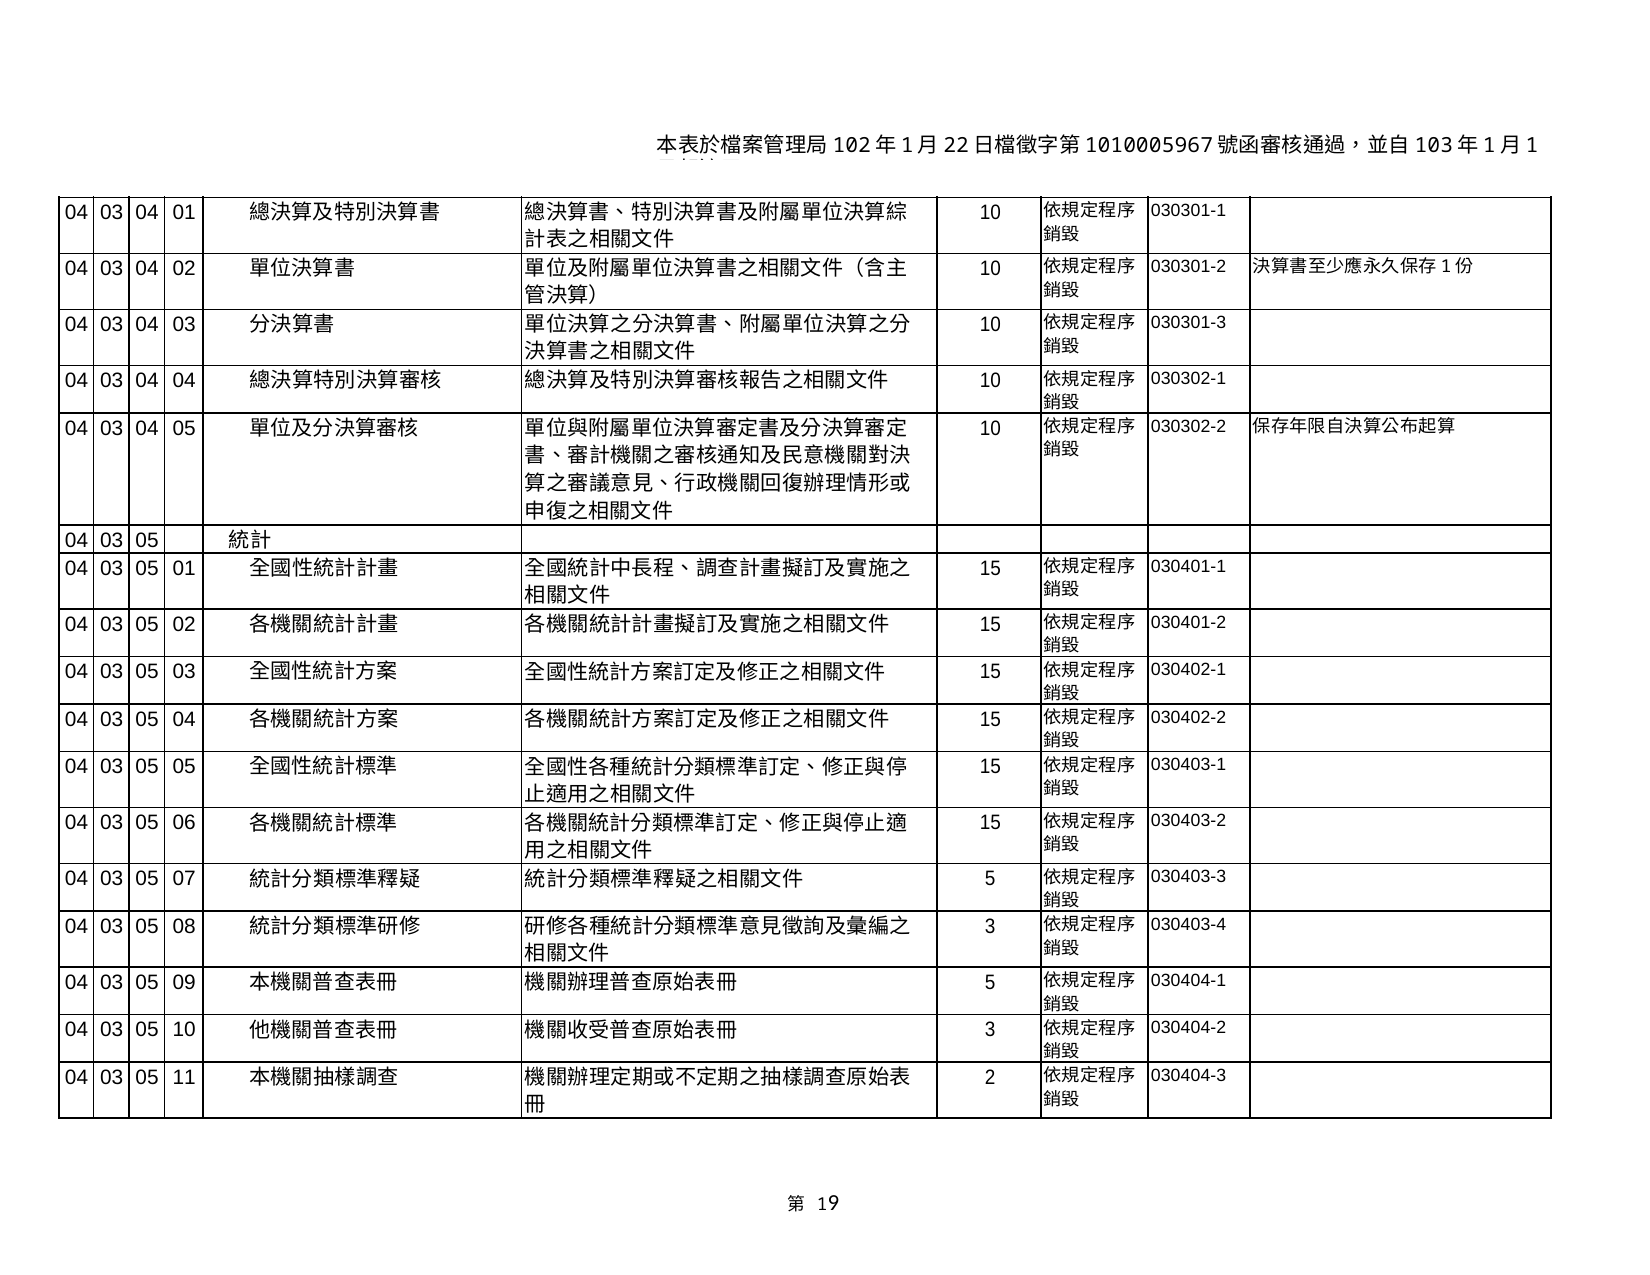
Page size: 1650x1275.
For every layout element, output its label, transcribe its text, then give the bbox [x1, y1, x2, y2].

table_cell 各機關統計方案 [204, 705, 521, 751]
table_cell 依規定程序 銷毀 [1042, 705, 1147, 751]
table_cell 3 [938, 1015, 1040, 1061]
table_cell 030301-3 [1149, 310, 1249, 364]
table_cell 統計分類標準釋疑 [204, 864, 521, 910]
table_cell [1251, 808, 1550, 863]
table_cell 04 [60, 1015, 93, 1061]
table_cell 05 [130, 968, 164, 1014]
table_cell 15 [938, 808, 1040, 863]
table_cell 研修各種統計分類標準意見徵詢及彙編之 相關文件 [522, 912, 936, 966]
table_cell 單位與附屬單位決算審定書及分決算審定 書、審計機關之審核通知及民意機關對決 算之審議意見、行政機關回復辦理情形或 申復之相關文件 [522, 414, 936, 524]
table_cell 07 [165, 864, 202, 910]
table_cell 04 [60, 366, 93, 412]
table_cell 04 [60, 1063, 93, 1117]
table_cell 04 [165, 705, 202, 751]
table_cell [1251, 554, 1550, 608]
table_cell 05 [130, 610, 164, 656]
table_cell 05 [165, 752, 202, 807]
table_cell 統計分類標準釋疑之相關文件 [522, 864, 936, 910]
table_cell 04 [130, 414, 164, 524]
table_cell 10 [938, 414, 1040, 524]
table_cell [522, 526, 936, 552]
table_cell 04 [130, 310, 164, 364]
table_cell 03 [94, 912, 128, 966]
table_cell 03 [165, 657, 202, 703]
table_cell [1251, 1015, 1550, 1061]
table_cell [1042, 526, 1147, 552]
table_cell 15 [938, 554, 1040, 608]
table_cell 03 [94, 705, 128, 751]
table_cell 5 [938, 864, 1040, 910]
table_cell 10 [938, 254, 1040, 308]
table_cell 全國性統計方案 [204, 657, 521, 703]
table_cell 04 [60, 705, 93, 751]
table_cell 030302-1 [1149, 366, 1249, 412]
table_cell 15 [938, 610, 1040, 656]
table_cell 依規定程序 銷毀 [1042, 912, 1147, 966]
table_cell 各機關統計分類標準訂定、修正與停止適 用之相關文件 [522, 808, 936, 863]
table_cell [1251, 526, 1550, 552]
table_cell 單位及附屬單位決算書之相關文件（含主 管決算） [522, 254, 936, 308]
table_cell 05 [130, 526, 164, 552]
table_cell 05 [130, 1063, 164, 1117]
table_cell 030402-1 [1149, 657, 1249, 703]
table_header 03 [94, 198, 128, 252]
table_cell 030402-2 [1149, 705, 1249, 751]
table_cell 05 [130, 705, 164, 751]
table_cell 決算書至少應永久保存1份 [1251, 254, 1550, 308]
table_cell 04 [130, 254, 164, 308]
table_cell 030403-2 [1149, 808, 1249, 863]
table_cell [165, 526, 202, 552]
table_cell 本機關普查表冊 [204, 968, 521, 1014]
table_cell [1251, 705, 1550, 751]
table_cell 10 [938, 310, 1040, 364]
table_cell 030404-3 [1149, 1063, 1249, 1117]
table_cell 05 [130, 912, 164, 966]
table_cell 依規定程序 銷毀 [1042, 610, 1147, 656]
table_cell 全國性統計方案訂定及修正之相關文件 [522, 657, 936, 703]
table_cell 03 [94, 864, 128, 910]
table_cell 04 [60, 554, 93, 608]
table_cell 030301-2 [1149, 254, 1249, 308]
table_cell 04 [60, 864, 93, 910]
table_cell 05 [130, 864, 164, 910]
table_cell 單位及分決算審核 [204, 414, 521, 524]
table_cell 05 [130, 657, 164, 703]
table_cell 05 [165, 414, 202, 524]
table_cell [1251, 912, 1550, 966]
table_cell [1251, 657, 1550, 703]
table_cell 08 [165, 912, 202, 966]
table_cell 03 [94, 610, 128, 656]
table_cell 030404-1 [1149, 968, 1249, 1014]
table_cell 依規定程序 銷毀 [1042, 657, 1147, 703]
table_cell 各機關統計計畫 [204, 610, 521, 656]
table_header 總決算書、特別決算書及附屬單位決算綜 計表之相關文件 [522, 198, 936, 252]
table_cell 03 [94, 366, 128, 412]
table_cell 03 [94, 414, 128, 524]
table_cell [1251, 610, 1550, 656]
table_cell 依規定程序 銷毀 [1042, 752, 1147, 807]
table_cell 030403-1 [1149, 752, 1249, 807]
table_cell 03 [94, 968, 128, 1014]
table_header 01 [165, 198, 202, 252]
table_cell 依規定程序 銷毀 [1042, 414, 1147, 524]
table_cell 本機關抽樣調查 [204, 1063, 521, 1117]
table_cell 04 [60, 808, 93, 863]
table_header [1251, 198, 1550, 252]
table_cell 05 [130, 752, 164, 807]
table_cell 依規定程序 銷毀 [1042, 968, 1147, 1014]
table_cell 05 [130, 808, 164, 863]
table_cell 06 [165, 808, 202, 863]
table_cell 03 [94, 254, 128, 308]
table_cell 04 [60, 610, 93, 656]
table_cell 15 [938, 657, 1040, 703]
table_cell 依規定程序 銷毀 [1042, 1063, 1147, 1117]
table_cell [1149, 526, 1249, 552]
table_header 依規定程序 銷毀 [1042, 198, 1147, 252]
table_header 總決算及特別決算書 [204, 198, 521, 252]
table_cell 030403-3 [1149, 864, 1249, 910]
table_cell 15 [938, 752, 1040, 807]
table_header 04 [130, 198, 164, 252]
table_cell 依規定程序 銷毀 [1042, 864, 1147, 910]
table_cell 總決算特別決算審核 [204, 366, 521, 412]
table_cell 單位決算之分決算書、附屬單位決算之分 決算書之相關文件 [522, 310, 936, 364]
table_cell 030403-4 [1149, 912, 1249, 966]
table_cell 02 [165, 610, 202, 656]
table_cell 3 [938, 912, 1040, 966]
table_cell 依規定程序 銷毀 [1042, 310, 1147, 364]
table_cell 04 [165, 366, 202, 412]
table_cell 機關辦理普查原始表冊 [522, 968, 936, 1014]
table_cell 03 [165, 310, 202, 364]
table_cell 03 [94, 310, 128, 364]
table_cell 10 [938, 366, 1040, 412]
table_cell 依規定程序 銷毀 [1042, 554, 1147, 608]
table_cell 04 [60, 310, 93, 364]
table_cell [1251, 752, 1550, 807]
table_cell 統計 [204, 526, 521, 552]
table_cell 依規定程序 銷毀 [1042, 808, 1147, 863]
table_cell 030404-2 [1149, 1015, 1249, 1061]
table_cell 總決算及特別決算審核報告之相關文件 [522, 366, 936, 412]
table_cell [1251, 864, 1550, 910]
table_cell 04 [60, 657, 93, 703]
table_header 04 [60, 198, 93, 252]
table_cell [938, 526, 1040, 552]
table_cell 03 [94, 1015, 128, 1061]
table_cell 11 [165, 1063, 202, 1117]
table_cell 030401-2 [1149, 610, 1249, 656]
table_cell 04 [60, 254, 93, 308]
table_cell 03 [94, 1063, 128, 1117]
table_cell [1251, 366, 1550, 412]
table_cell 01 [165, 554, 202, 608]
table_cell 03 [94, 554, 128, 608]
table_cell 10 [165, 1015, 202, 1061]
table_cell 05 [130, 1015, 164, 1061]
table_cell 09 [165, 968, 202, 1014]
table_header 10 [938, 198, 1040, 252]
table_cell 04 [60, 414, 93, 524]
table_cell 04 [60, 968, 93, 1014]
table_cell 機關辦理定期或不定期之抽樣調查原始表 冊 [522, 1063, 936, 1117]
table_cell 04 [60, 912, 93, 966]
table_cell 030302-2 [1149, 414, 1249, 524]
table_cell [1251, 310, 1550, 364]
table_cell 全國性統計標準 [204, 752, 521, 807]
table_cell 保存年限自決算公布起算 [1251, 414, 1550, 524]
table_cell 全國性各種統計分類標準訂定、修正與停 止適用之相關文件 [522, 752, 936, 807]
table_cell 依規定程序 銷毀 [1042, 366, 1147, 412]
table_cell 依規定程序 銷毀 [1042, 254, 1147, 308]
table_cell 全國性統計計畫 [204, 554, 521, 608]
table_cell 03 [94, 526, 128, 552]
table_cell 機關收受普查原始表冊 [522, 1015, 936, 1061]
table_cell 03 [94, 808, 128, 863]
table_cell 各機關統計計畫擬訂及實施之相關文件 [522, 610, 936, 656]
table_cell 02 [165, 254, 202, 308]
table_cell 05 [130, 554, 164, 608]
table_cell 2 [938, 1063, 1040, 1117]
table_cell 04 [130, 366, 164, 412]
table_cell 03 [94, 657, 128, 703]
table_cell 各機關統計標準 [204, 808, 521, 863]
table_cell 04 [60, 526, 93, 552]
table_cell 15 [938, 705, 1040, 751]
table_cell 04 [60, 752, 93, 807]
table_cell 全國統計中長程、調查計畫擬訂及實施之 相關文件 [522, 554, 936, 608]
table_header 030301-1 [1149, 198, 1249, 252]
table_cell 依規定程序 銷毀 [1042, 1015, 1147, 1061]
table_cell 單位決算書 [204, 254, 521, 308]
table_cell 03 [94, 752, 128, 807]
table_cell 統計分類標準研修 [204, 912, 521, 966]
table_cell 他機關普查表冊 [204, 1015, 521, 1061]
table_cell 030401-1 [1149, 554, 1249, 608]
table_cell 分決算書 [204, 310, 521, 364]
table_cell [1251, 968, 1550, 1014]
table_cell 各機關統計方案訂定及修正之相關文件 [522, 705, 936, 751]
table_cell [1251, 1063, 1550, 1117]
table_cell 5 [938, 968, 1040, 1014]
